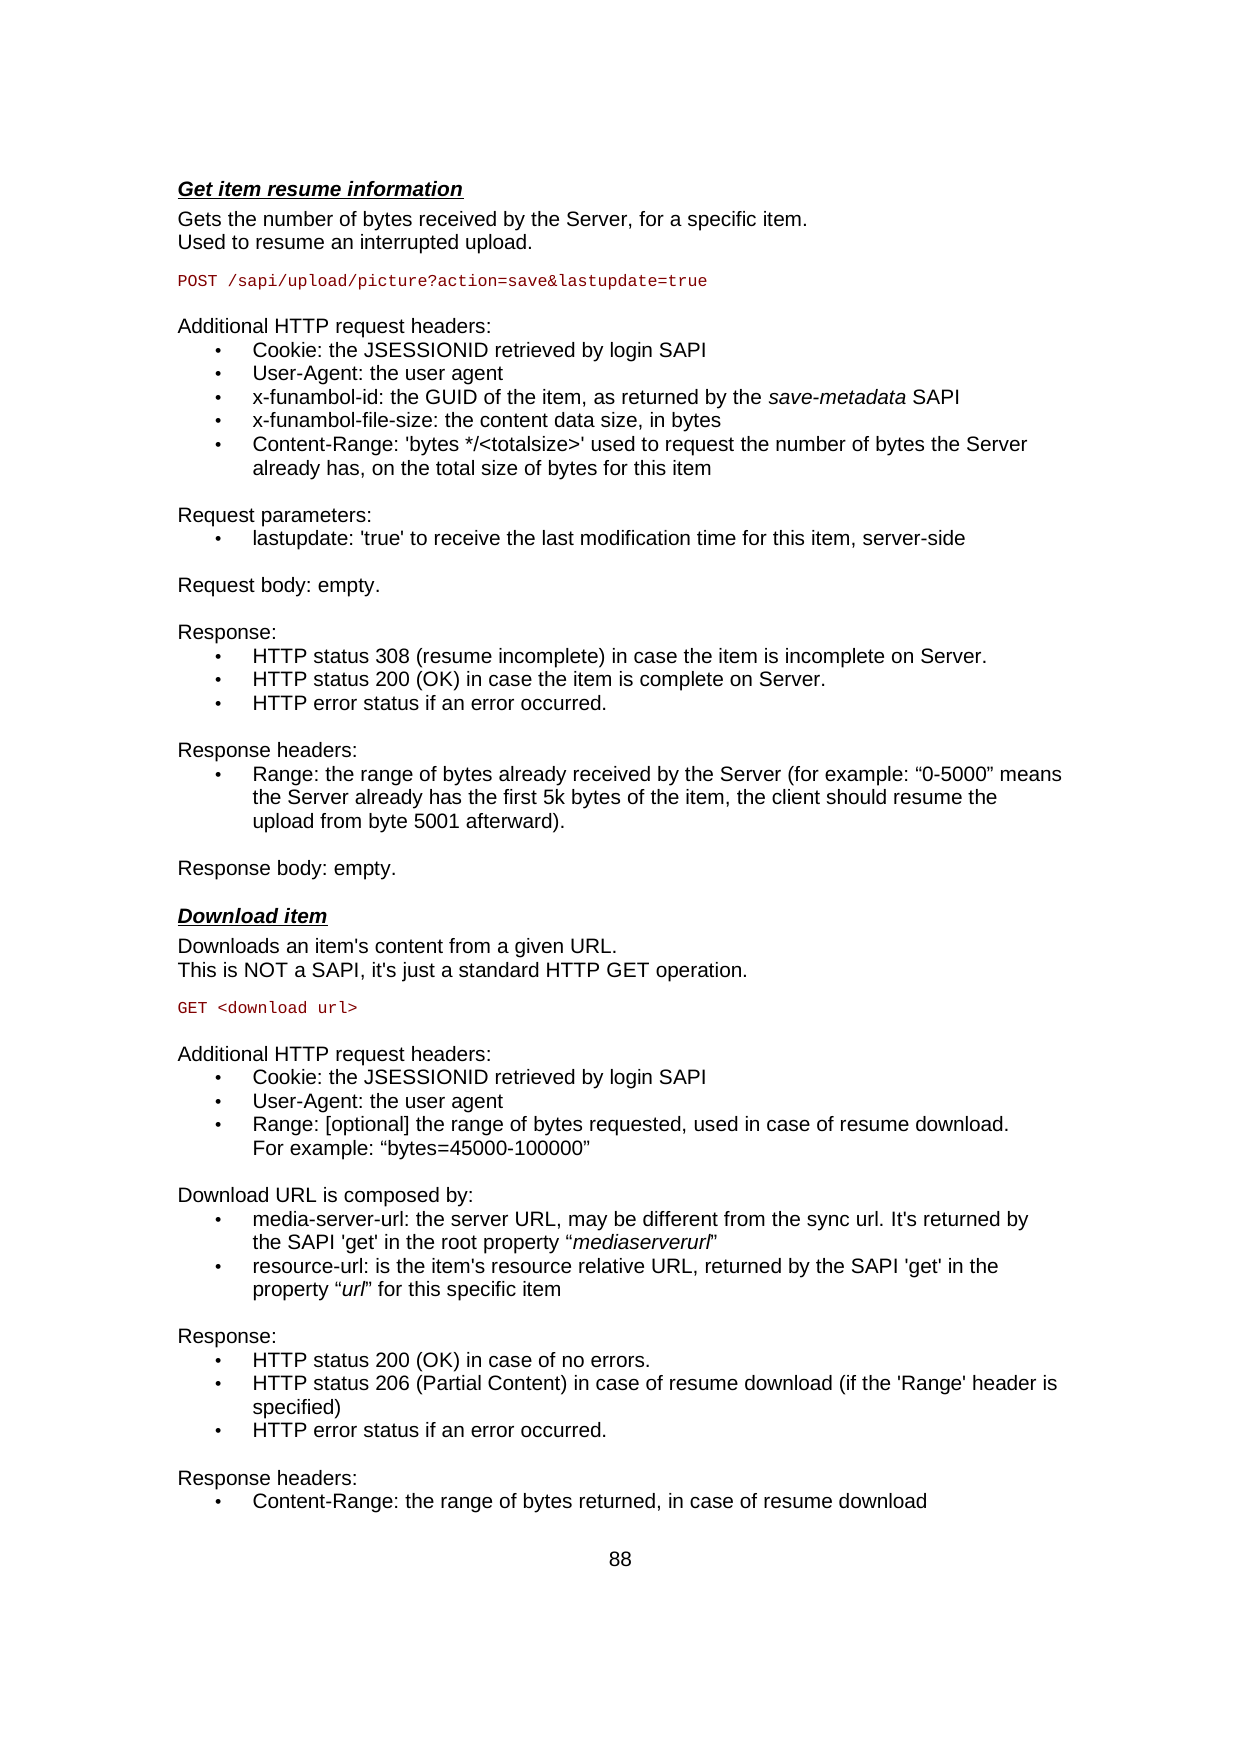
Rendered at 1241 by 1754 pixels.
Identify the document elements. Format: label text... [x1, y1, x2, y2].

text Response: [177, 1325, 1063, 1348]
list User-Agent: the user agent [215, 1089, 1063, 1113]
list HTTP status 200 (OK) in case of no errors. [215, 1348, 1063, 1372]
subtitle Get item resume information [177, 177, 1063, 201]
text Additional HTTP request headers: [177, 315, 1063, 338]
text Response headers: [177, 738, 1063, 762]
list HTTP status 308 (resume incomplete) in case the item is incomplete on Server. [215, 644, 1063, 668]
list Range: [optional] the range of bytes requested, used in case of resume download. For example: “bytes=45000-100000” [215, 1113, 1063, 1160]
list resource-url: is the item's resource relative URL, returned by the SAPI 'get' in the property “url” for this specific item [215, 1254, 1063, 1301]
list Range: the range of bytes already received by the Server (for example: “0-5000” means the Server already has the first 5k bytes of the item, the client should resume the upload from byte 5001 afterward). [215, 762, 1063, 833]
list HTTP error status if an error occurred. [215, 1419, 1063, 1442]
text This is NOT a SAPI, it's just a standard HTTP GET operation. [177, 958, 1063, 982]
list lastupdate: 'true' to receive the last modification time for this item, server-side [215, 527, 1063, 550]
list Content-Range: the range of bytes returned, in case of resume download [215, 1489, 1063, 1513]
list Content-Range: 'bytes */<totalsize>' used to request the number of bytes the Server already has, on the total size of bytes for this item [215, 432, 1063, 479]
list x-funambol-id: the GUID of the item, as returned by the save-metadata SAPI [215, 385, 1063, 409]
list HTTP status 206 (Partial Content) in case of resume download (if the 'Range' header is specified) [215, 1372, 1063, 1419]
text POST /sapi/upload/picture?action=save&lastupdate=true [177, 273, 1063, 291]
list Cookie: the JSESSIONID retrieved by login SAPI [215, 338, 1063, 362]
subtitle Download item [177, 905, 1063, 928]
text Downloads an item's content from a given URL. [177, 934, 1063, 958]
list User-Agent: the user agent [215, 362, 1063, 385]
list HTTP status 200 (OK) in case the item is complete on Server. [215, 668, 1063, 691]
list HTTP error status if an error occurred. [215, 691, 1063, 715]
text Gets the number of bytes received by the Server, for a specific item. [177, 207, 1063, 231]
list Cookie: the JSESSIONID retrieved by login SAPI [215, 1066, 1063, 1089]
text GET <download url> [177, 1000, 1063, 1019]
text Request parameters: [177, 503, 1063, 527]
list media-server-url: the server URL, may be different from the sync url. It's returned by the SAPI 'get' in the root property “mediaserverurl” [215, 1207, 1063, 1254]
text Response headers: [177, 1466, 1063, 1489]
text Download URL is composed by: [177, 1183, 1063, 1207]
text Additional HTTP request headers: [177, 1042, 1063, 1066]
text Response: [177, 621, 1063, 644]
text Used to resume an interrupted upload. [177, 231, 1063, 254]
text Response body: empty. [177, 856, 1063, 880]
text Request body: empty. [177, 574, 1063, 597]
list x-funambol-file-size: the content data size, in bytes [215, 409, 1063, 432]
